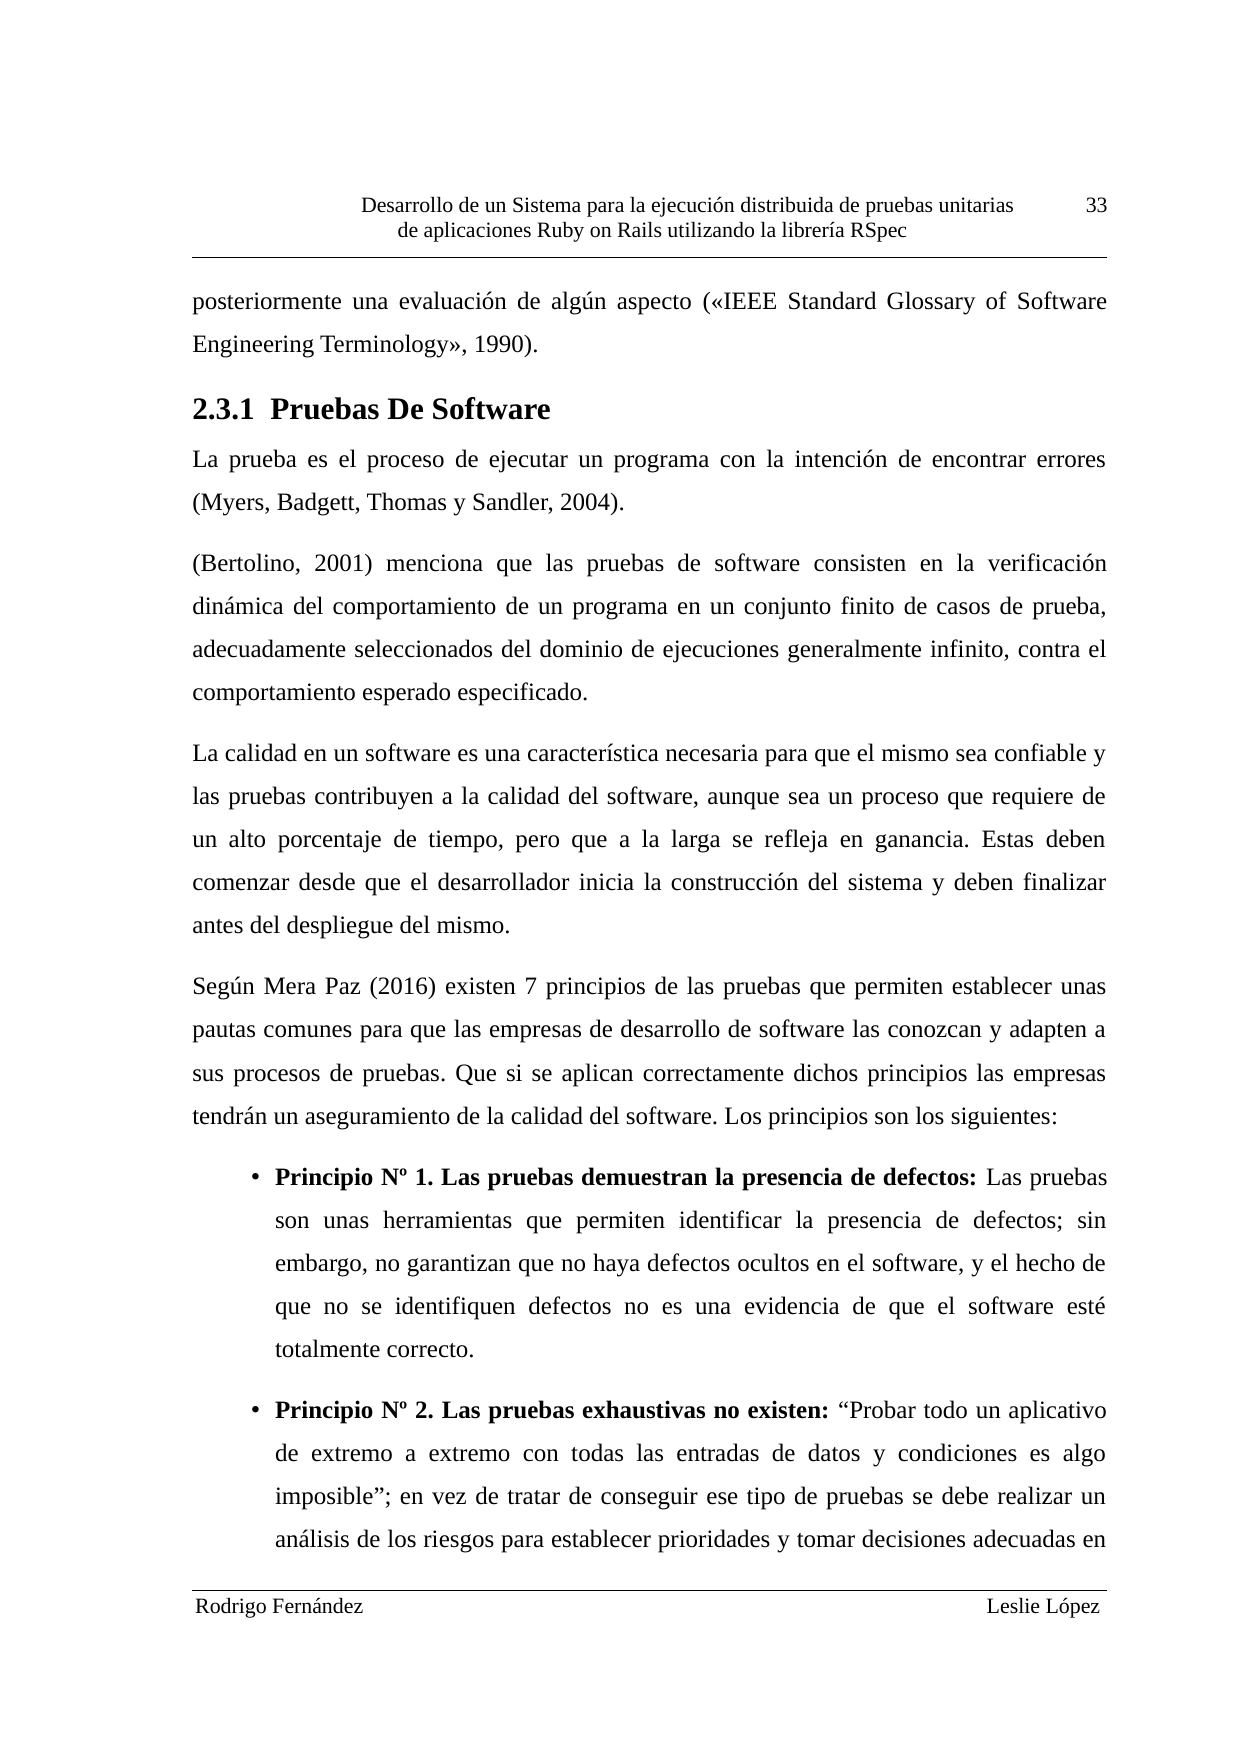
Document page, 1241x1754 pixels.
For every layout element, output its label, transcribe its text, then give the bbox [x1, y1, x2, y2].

text La prueba es el proceso de ejecutar un programa con la intención de encontrar errores (Myers, Badgett, Thomas y Sandler, 2004)⁠. [192, 444, 1107, 516]
list Principio Nº 1. Las pruebas demuestran la presencia de defectos: Las pruebas son unas herramientas que permiten identificar la presencia de defectos; sin embargo, no garantizan que no haya defectos ocultos en el software, y el hecho de que no se identifiquen defectos no es una evidencia de que el software esté totalmente correcto. [251, 1162, 1107, 1363]
text Según Mera Paz (2016)⁠ existen 7 principios de las pruebas que permiten establecer unas pautas comunes para que las empresas de desarrollo de software las conozcan y adapten a sus procesos de pruebas. Que si se aplican correctamente dichos principios las empresas tendrán un aseguramiento de la calidad del software. Los principios son los siguientes: [192, 971, 1107, 1129]
list Principio Nº 2. Las pruebas exhaustivas no existen: “Probar todo un aplicativo de extremo a extremo con todas las entradas de datos y condiciones es algo imposible”; en vez de tratar de conseguir ese tipo de pruebas se debe realizar un análisis de los riesgos para establecer prioridades y tomar decisiones adecuadas en [251, 1395, 1107, 1553]
subtitle Pruebas de Software [192, 390, 1107, 426]
text (Bertolino, 2001)⁠ menciona que las pruebas de software consisten en la verificación dinámica del comportamiento de un programa en un conjunto finito de casos de prueba, adecuadamente seleccionados del dominio de ejecuciones generalmente infinito, contra el comportamiento esperado especificado. [192, 548, 1107, 706]
text posteriormente una evaluación de algún aspecto («IEEE Standard Glossary of Software Engineering Terminology», 1990). [192, 286, 1107, 358]
text La calidad en un software es una característica necesaria para que el mismo sea confiable y las pruebas contribuyen a la calidad del software, aunque sea un proceso que requiere de un alto porcentaje de tiempo, pero que a la larga se refleja en ganancia. Estas deben comenzar desde que el desarrollador inicia la construcción del sistema y deben finalizar antes del despliegue del mismo. [192, 738, 1107, 939]
